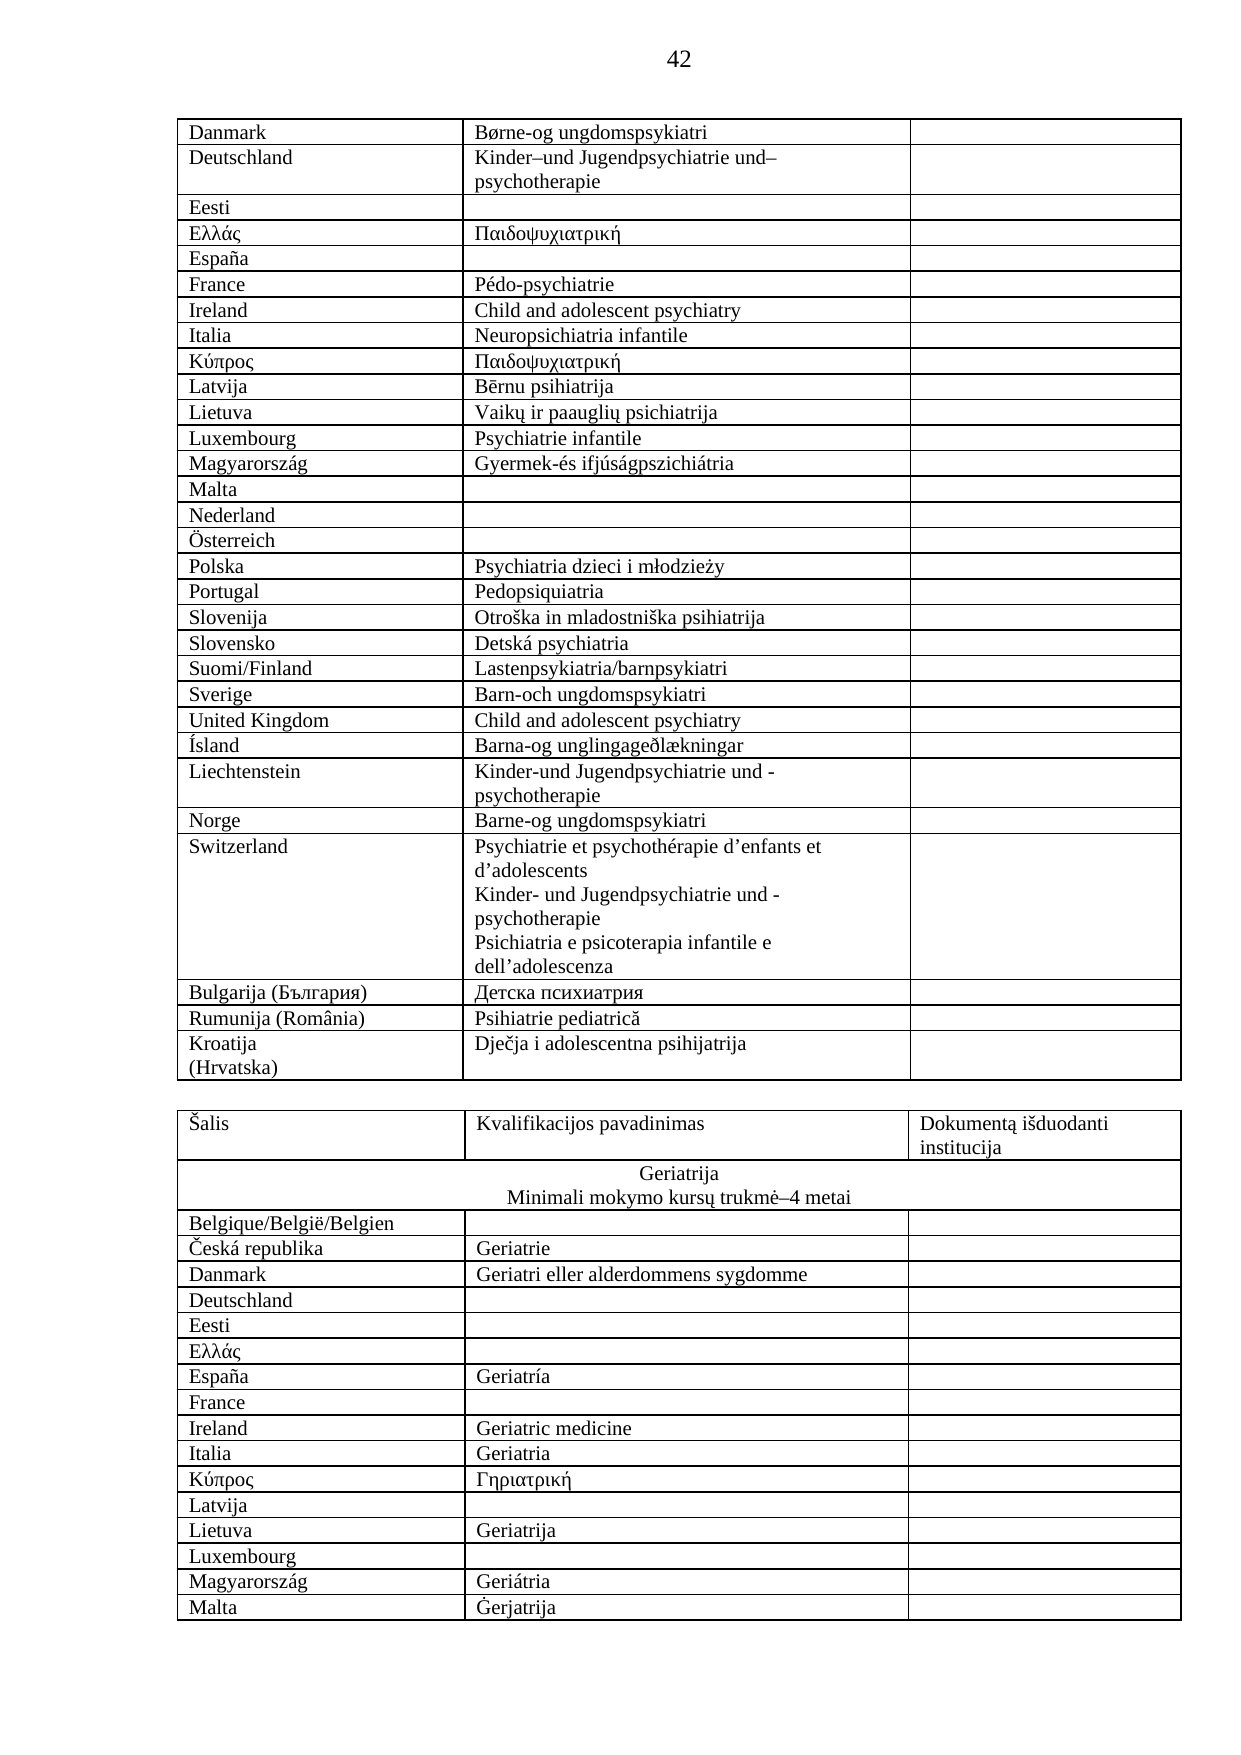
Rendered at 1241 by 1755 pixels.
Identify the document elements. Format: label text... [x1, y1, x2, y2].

table_cell Neuropsichiatria infantile [464, 323, 910, 347]
table_cell [911, 631, 1180, 655]
table_cell Детска психиатрия [464, 980, 910, 1004]
table_cell Nederland [178, 503, 462, 527]
table_cell Deutschland [178, 145, 462, 193]
table_cell [911, 451, 1180, 475]
table_cell Ġerjatrija [466, 1595, 908, 1619]
table_cell [909, 1493, 1180, 1517]
table_cell [909, 1390, 1180, 1414]
table_cell Child and adolescent psychiatry [464, 298, 910, 322]
table_cell [909, 1595, 1180, 1619]
table_cell [911, 426, 1180, 450]
table_cell United Kingdom [178, 708, 462, 732]
table_cell [911, 605, 1180, 629]
table_cell Eesti [178, 1313, 464, 1337]
table_cell Lietuva [178, 1518, 464, 1542]
table_cell Pedopsiquiatria [464, 580, 910, 603]
table_cell Psychiatrie infantile [464, 426, 910, 450]
table_cell [911, 477, 1180, 501]
table_cell [466, 1339, 908, 1363]
table_cell Deutschland [178, 1288, 464, 1312]
table_cell Geriatrie [466, 1236, 908, 1260]
table_cell [464, 477, 910, 501]
table_cell Magyarország [178, 451, 462, 475]
table_cell Suomi/Finland [178, 656, 462, 680]
table_cell Eesti [178, 195, 462, 219]
table_cell [911, 503, 1180, 527]
table_cell Geriatría [466, 1365, 908, 1388]
table_cell Malta [178, 477, 462, 501]
table_cell Bulgarija (България) [178, 980, 462, 1004]
table_cell [466, 1288, 908, 1312]
table_cell [911, 221, 1180, 245]
table_cell Italia [178, 323, 462, 347]
table_header Dokumentą išduodanti institucija [909, 1111, 1180, 1159]
table_cell Psychiatria dzieci i młodzieży [464, 554, 910, 578]
table_cell Portugal [178, 580, 462, 603]
table_cell Italia [178, 1441, 464, 1465]
table_cell Lietuva [178, 400, 462, 424]
table_cell [911, 145, 1180, 193]
table_cell Gyermek-és ifjúságpszichiátria [464, 451, 910, 475]
table_cell [909, 1441, 1180, 1465]
table_cell [911, 195, 1180, 219]
table_cell [911, 808, 1180, 832]
table_cell Latvija [178, 1493, 464, 1517]
table_cell [909, 1236, 1180, 1260]
table_cell [464, 503, 910, 527]
table_cell Belgique/België/Belgien [178, 1211, 464, 1235]
table_cell Slovenija [178, 605, 462, 629]
table_cell [909, 1211, 1180, 1235]
table_cell Latvija [178, 375, 462, 398]
table_cell [466, 1211, 908, 1235]
table_cell [911, 246, 1180, 270]
table_cell Ireland [178, 1416, 464, 1440]
table_cell [909, 1288, 1180, 1312]
table_cell [464, 246, 910, 270]
table_cell [911, 375, 1180, 398]
table_cell Child and adolescent psychiatry [464, 708, 910, 732]
table_cell Kroatija (Hrvatska) [178, 1031, 462, 1079]
table_cell [911, 656, 1180, 680]
table_cell Geriatria [466, 1441, 908, 1465]
table_cell [466, 1313, 908, 1337]
table_cell Luxembourg [178, 426, 462, 450]
table_cell [909, 1262, 1180, 1286]
table_cell [911, 120, 1180, 144]
table_cell [466, 1493, 908, 1517]
table_cell Ísland [178, 733, 462, 757]
table_cell [911, 400, 1180, 424]
table_cell [466, 1390, 908, 1414]
table_cell [911, 759, 1180, 807]
table_cell Luxembourg [178, 1544, 464, 1568]
table_cell [909, 1416, 1180, 1440]
table_cell Pédo-psychiatrie [464, 272, 910, 296]
table_cell France [178, 272, 462, 296]
table_cell Psihiatrie pediatrică [464, 1006, 910, 1030]
table_cell Vaikų ir paauglių psichiatrija [464, 400, 910, 424]
table_cell Παιδοψυχιατρική [464, 349, 910, 373]
table_cell [911, 528, 1180, 552]
table_cell Geriatrija Minimali mokymo kursų trukmė–4 metai [178, 1161, 1180, 1209]
table_cell Danmark [178, 120, 462, 144]
table_cell Ireland [178, 298, 462, 322]
table_cell Geriatric medicine [466, 1416, 908, 1440]
table_cell [464, 528, 910, 552]
table_cell [909, 1570, 1180, 1593]
table_cell Kinder-und Jugendpsychiatrie und -psychotherapie [464, 759, 910, 807]
table_cell Geriátria [466, 1570, 908, 1593]
table_cell [911, 349, 1180, 373]
table_cell Magyarország [178, 1570, 464, 1593]
table_cell Malta [178, 1595, 464, 1619]
table_cell [911, 682, 1180, 706]
table_cell Geriatri eller alderdommens sygdomme [466, 1262, 908, 1286]
table_cell [909, 1365, 1180, 1388]
table_cell Bērnu psihiatrija [464, 375, 910, 398]
table_cell [466, 1544, 908, 1568]
table_cell France [178, 1390, 464, 1414]
table_cell [911, 298, 1180, 322]
table_cell Κύπρος [178, 1467, 464, 1491]
table_cell [911, 733, 1180, 757]
table_cell Dječja i adolescentna psihijatrija [464, 1031, 910, 1079]
table_cell Παιδoψυχιατρική [464, 221, 910, 245]
table_cell Liechtenstein [178, 759, 462, 807]
table_cell España [178, 1365, 464, 1388]
table_cell Ελλάς [178, 1339, 464, 1363]
table_cell [911, 272, 1180, 296]
table_cell [909, 1467, 1180, 1491]
table_cell Psychiatrie et psychothérapie d’enfants et d’adolescents Kinder- und Jugendpsychiatrie und -psychotherapie Psichiatria e psicoterapia infantile e dell’adolescenza [464, 834, 910, 978]
table_cell [911, 554, 1180, 578]
table_cell [911, 1006, 1180, 1030]
table_cell [909, 1313, 1180, 1337]
table_cell Børne-og ungdomspsykiatri [464, 120, 910, 144]
table_cell Detská psychiatria [464, 631, 910, 655]
table_cell Barna-og unglingageðlækningar [464, 733, 910, 757]
table_cell Rumunija (România) [178, 1006, 462, 1030]
table_cell [909, 1518, 1180, 1542]
table_cell [464, 195, 910, 219]
table_cell Switzerland [178, 834, 462, 978]
table_cell Γηριατρική [466, 1467, 908, 1491]
table_cell Danmark [178, 1262, 464, 1286]
table_cell [909, 1544, 1180, 1568]
table_cell Κύπρος [178, 349, 462, 373]
table_cell [911, 834, 1180, 978]
table_cell [911, 980, 1180, 1004]
table_cell Slovensko [178, 631, 462, 655]
table_cell [909, 1339, 1180, 1363]
table_cell Barn-och ungdomspsykiatri [464, 682, 910, 706]
table_header Šalis [178, 1111, 464, 1159]
table_cell Polska [178, 554, 462, 578]
table_cell [911, 708, 1180, 732]
table_cell Österreich [178, 528, 462, 552]
table_cell Ελλάς [178, 221, 462, 245]
table_cell [911, 580, 1180, 603]
table_cell Sverige [178, 682, 462, 706]
table_cell Norge [178, 808, 462, 832]
table_cell [911, 323, 1180, 347]
table_cell España [178, 246, 462, 270]
table_cell Otroška in mladostniška psihiatrija [464, 605, 910, 629]
table_cell Barne-og ungdomspsykiatri [464, 808, 910, 832]
table_cell Česká republika [178, 1236, 464, 1260]
table_header Kvalifikacijos pavadinimas [466, 1111, 908, 1159]
table_cell Lastenpsykiatria/barnpsykiatri [464, 656, 910, 680]
table_cell Kinder–und Jugendpsychiatrie und–psychotherapie [464, 145, 910, 193]
table_cell [911, 1031, 1180, 1079]
table_cell Geriatrija [466, 1518, 908, 1542]
